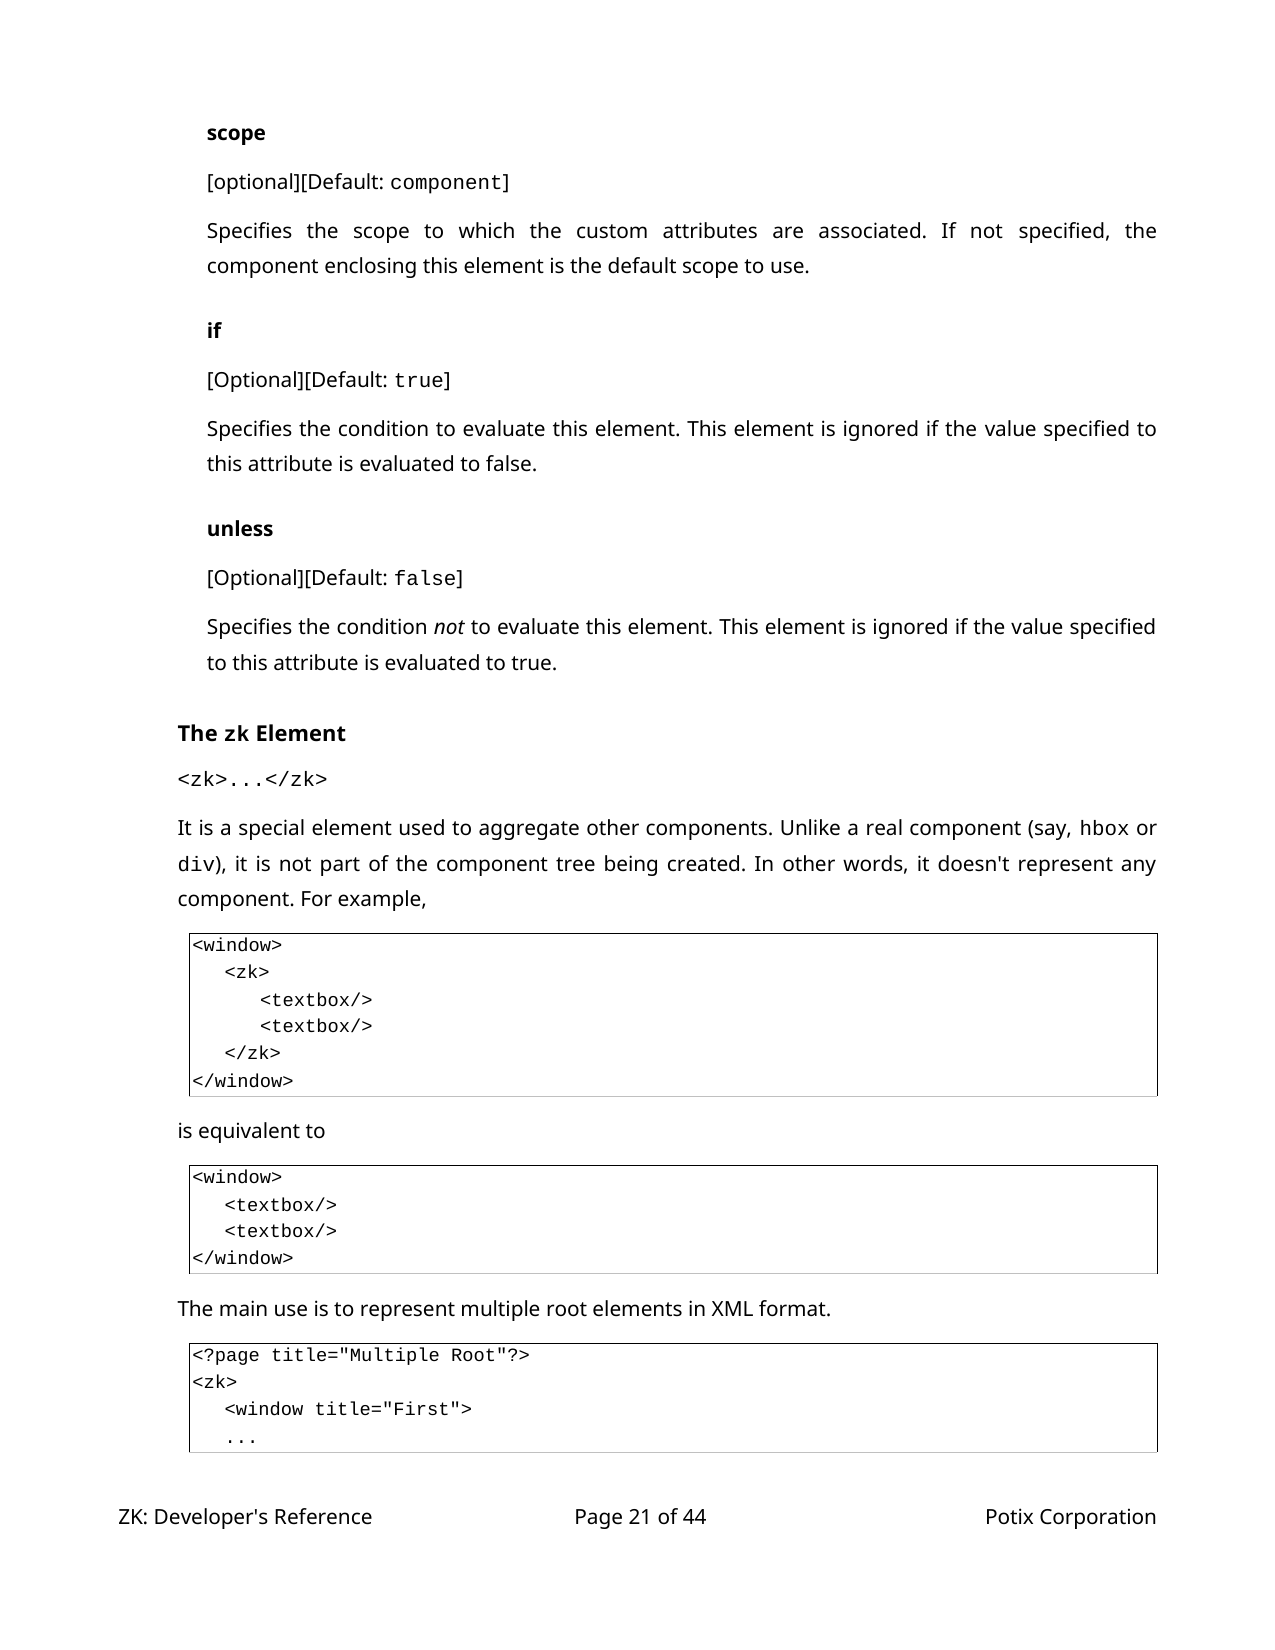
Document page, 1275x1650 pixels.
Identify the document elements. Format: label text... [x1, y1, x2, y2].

text <zk>...</zk> [177, 769, 1157, 793]
text [optional][Default: component] [207, 167, 1157, 196]
text Specifies the scope to which the custom attributes are associated. If not specified, the component enclosing this element is the default scope to use. [207, 216, 1157, 279]
subtitle The zk Element [177, 718, 1157, 748]
text <window title="First"> [190, 1397, 1157, 1422]
text <textbox/> <textbox/> [190, 987, 1157, 1038]
text [Optional][Default: false] [207, 563, 1157, 592]
subtitle if [207, 316, 1157, 344]
text ... [190, 1424, 1157, 1452]
text </window> [190, 1068, 1157, 1096]
text <window> [190, 934, 1157, 957]
text is equivalent to [177, 1116, 1157, 1144]
text The main use is to represent multiple root elements in XML format. [177, 1294, 1157, 1322]
text </zk> [190, 1041, 1157, 1066]
text Specifies the condition to evaluate this element. This element is ignored if the value specified to this attribute is evaluated to false. [207, 414, 1157, 478]
text <zk> [190, 960, 1157, 984]
text It is a special element used to aggregate other components. Unlike a real component (say, hbox or div), it is not part of the component tree being created. In other words, it doesn't represent any component. For example, [177, 813, 1157, 912]
text </window> [190, 1246, 1157, 1273]
text <window> [190, 1166, 1157, 1189]
text <?page title="Multiple Root"?> [190, 1344, 1157, 1367]
subtitle unless [207, 514, 1157, 543]
text <textbox/> <textbox/> [190, 1192, 1157, 1243]
text <zk> [190, 1370, 1157, 1394]
subtitle scope [207, 118, 1157, 146]
text Specifies the condition not to evaluate this element. This element is ignored if the value specified to this attribute is evaluated to true. [207, 612, 1157, 676]
text [Optional][Default: true] [207, 365, 1157, 394]
